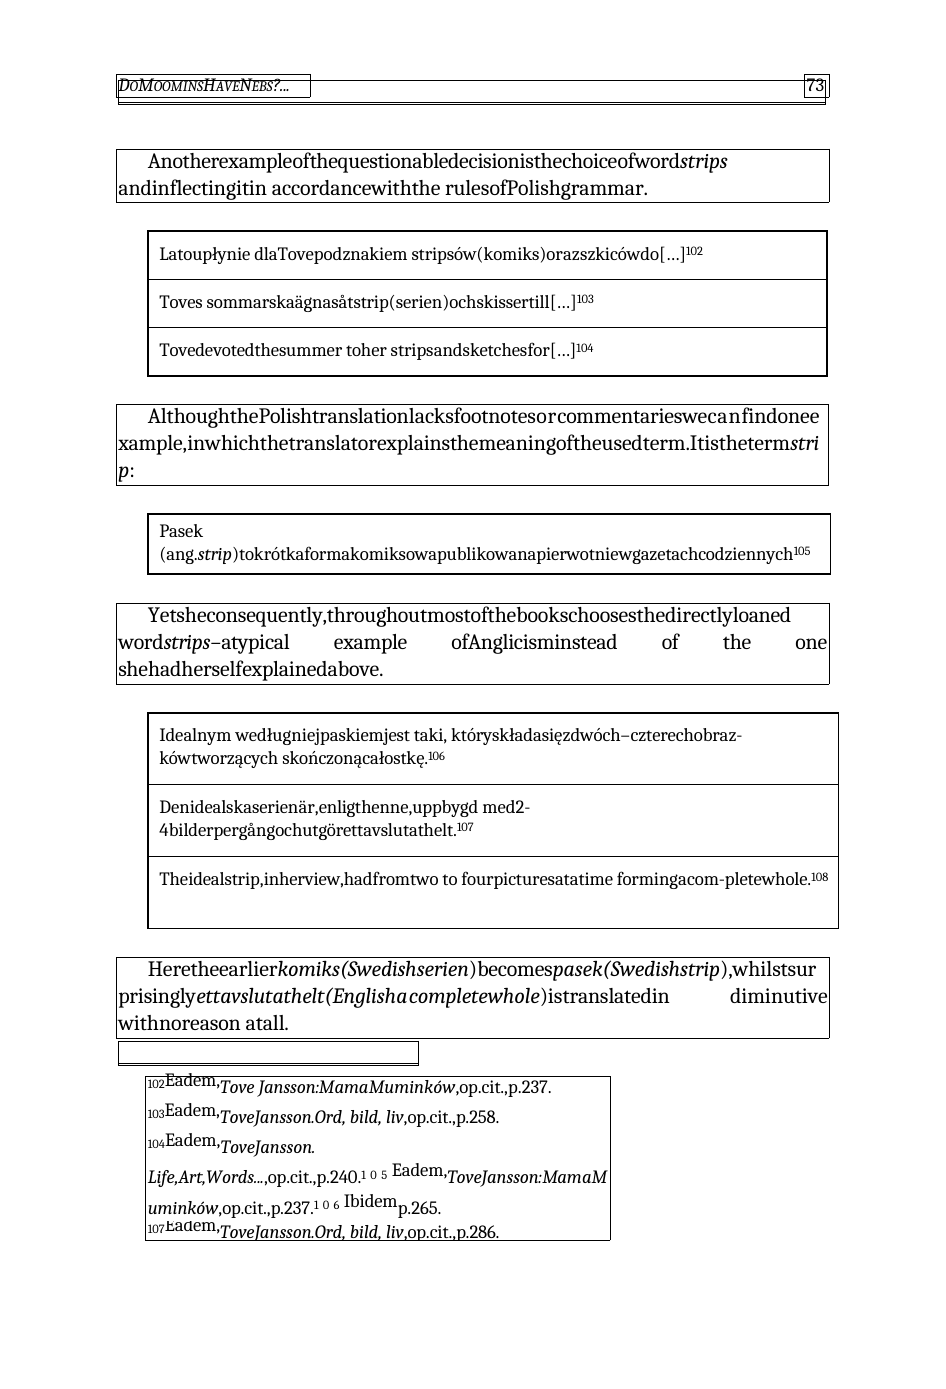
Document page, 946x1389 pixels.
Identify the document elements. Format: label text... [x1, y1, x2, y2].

text Heretheearlierkomiks(Swedishserien)becomespasek(Swedishstrip),whilstsurprisinglyettavslutathelt(Englishacompletewhole)istranslatedin diminutive withnoreason atall. [118, 958, 827, 1036]
text [118, 75, 310, 80]
text AlthoughthePolishtranslationlacksfootnotesorcommentarieswecanfindoneexample,inwhichthetranslatorexplainsthemeaningoftheusedterm.Itisthetermstrip: [118, 405, 827, 483]
text Yetsheconsequently,throughoutmostofthebookschoosesthedirectlyloaned wordstrips–atypical example ofAnglicisminstead of the one shehadherselfexplainedabove. [118, 604, 827, 682]
text Toves sommarskaägnasåtstrip(serien)ochskissertill[…]103 [159, 291, 826, 313]
text Anotherexampleofthequestionabledecisionisthechoiceofwordstrips [148, 150, 829, 173]
text 107Eadem,ToveJansson.Ord, bild, liv,op.cit.,p.286. [148, 1221, 610, 1240]
text Tovedevotedthesummer toher stripsandsketchesfor[…]104 [159, 340, 826, 361]
text 73 [806, 75, 829, 96]
text 104Eadem,ToveJansson. Life,Art,Words...,op.cit.,p.240.105Eadem,ToveJansson:MamaMuminków,op.cit.,p.237.106Ibidemp.265. [148, 1129, 608, 1219]
text Denidealskaserienär,enligthenne,uppbygd med2-4bilderpergångochutgörettavslutathelt.107 [159, 797, 825, 841]
text Pasek (ang.strip)tokrótkaformakomiksowapublikowanapierwotniewgazetachcodziennych105 [159, 521, 817, 565]
text Idealnym wedługniejpaskiemjest taki, któryskładasięzdwóch–czterechobraz-kówtworzących skończonącałostkę.106 [159, 725, 838, 769]
text 102Eadem,Tove Jansson:MamaMuminków,op.cit.,p.237. [148, 1077, 610, 1098]
text Latoupłynie dlaTovepodznakiem stripsów(komiks)orazszkicówdo[…]102 [159, 243, 826, 264]
text 103Eadem,ToveJansson.Ord, bild, liv,op.cit.,p.258. [148, 1099, 610, 1128]
text andinflectingitin accordancewiththe rulesofPolishgrammar. [118, 175, 829, 200]
text DOMOOMINSHAVENEBS?... [119, 81, 310, 96]
text Theidealstrip,inherview,hadfromtwo to fourpicturesatatime formingacom-pletewhole.108 [159, 869, 838, 890]
